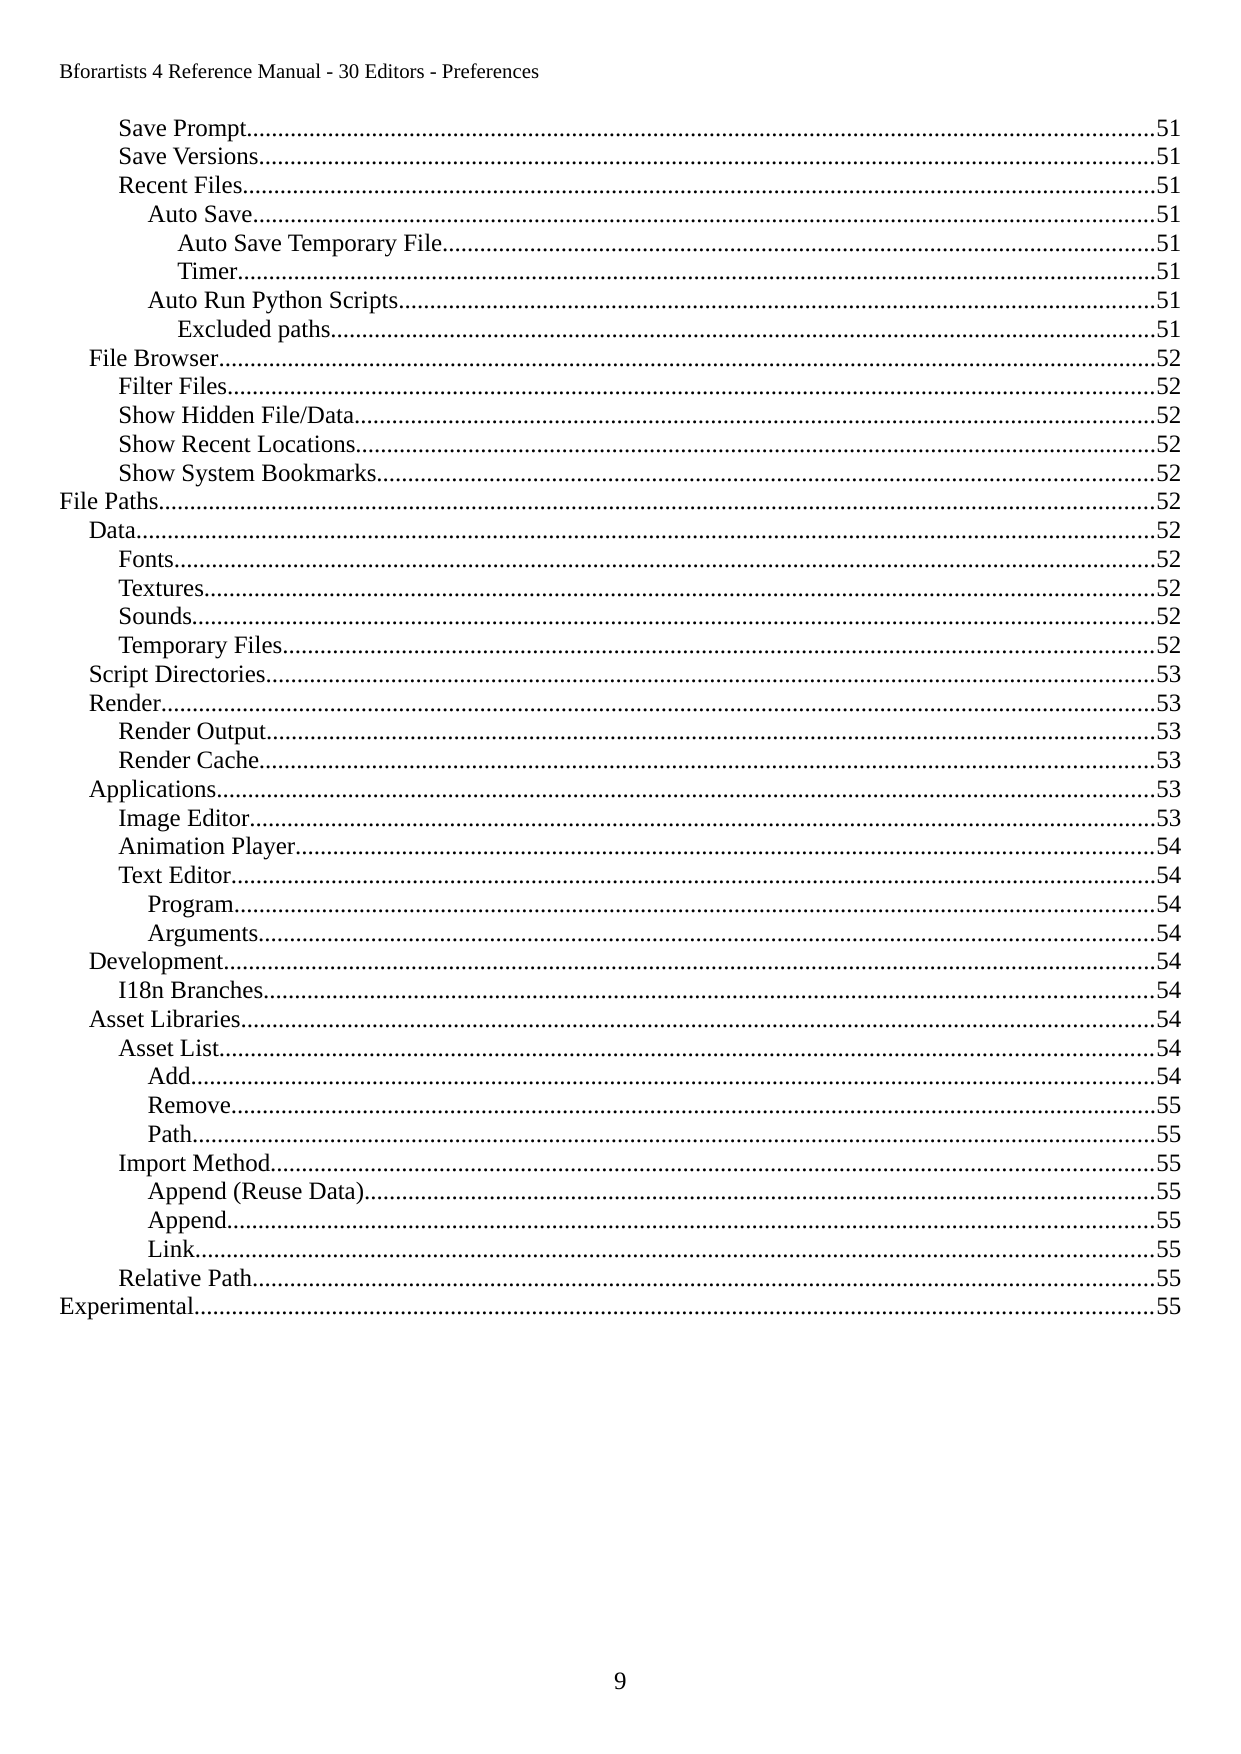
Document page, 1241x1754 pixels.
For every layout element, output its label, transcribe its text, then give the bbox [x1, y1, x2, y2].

text Render 53 [88, 688, 1181, 716]
text Auto Save Temporary File 51 [177, 228, 1181, 256]
text Textures 52 [118, 573, 1181, 601]
text I18n Branches 54 [118, 975, 1181, 1004]
text Add 54 [147, 1061, 1181, 1090]
text Text Editor 54 [118, 860, 1181, 889]
text Render Cache 53 [118, 745, 1181, 774]
text Animation Player 54 [118, 831, 1181, 860]
text Relative Path 55 [118, 1263, 1181, 1291]
text Link 55 [147, 1234, 1181, 1263]
text Remove 55 [147, 1090, 1181, 1119]
text Auto Save 51 [147, 199, 1181, 228]
text Show Recent Locations 52 [118, 429, 1181, 458]
text Data 52 [88, 515, 1181, 544]
text Asset Libraries 54 [88, 1004, 1181, 1033]
text Timer 51 [177, 256, 1181, 285]
text Append (Reuse Data) 55 [147, 1176, 1181, 1205]
text Save Prompt 51 [118, 113, 1181, 141]
text Image Editor 53 [118, 803, 1181, 831]
text File Browser 52 [88, 343, 1181, 371]
text Path 55 [147, 1119, 1181, 1148]
text Render Output 53 [118, 716, 1181, 745]
text Recent Files 51 [118, 170, 1181, 199]
text Append 55 [147, 1205, 1181, 1234]
text Import Method 55 [118, 1148, 1181, 1176]
text Filter Files 52 [118, 371, 1181, 400]
text Show Hidden File/Data 52 [118, 400, 1181, 429]
text Applications 53 [88, 774, 1181, 803]
text Asset List 54 [118, 1033, 1181, 1061]
text Temporary Files 52 [118, 630, 1181, 659]
text Excluded paths 51 [177, 314, 1181, 343]
text Fonts 52 [118, 544, 1181, 573]
text Development 54 [88, 946, 1181, 975]
text Save Versions 51 [118, 141, 1181, 170]
text Experimental 55 [59, 1291, 1181, 1320]
text Sounds 52 [118, 601, 1181, 630]
text Auto Run Python Scripts 51 [147, 285, 1181, 314]
text Arguments 54 [147, 918, 1181, 946]
text Script Directories 53 [88, 659, 1181, 688]
text Program 54 [147, 889, 1181, 918]
text File Paths 52 [59, 486, 1181, 515]
text Show System Bookmarks 52 [118, 458, 1181, 486]
